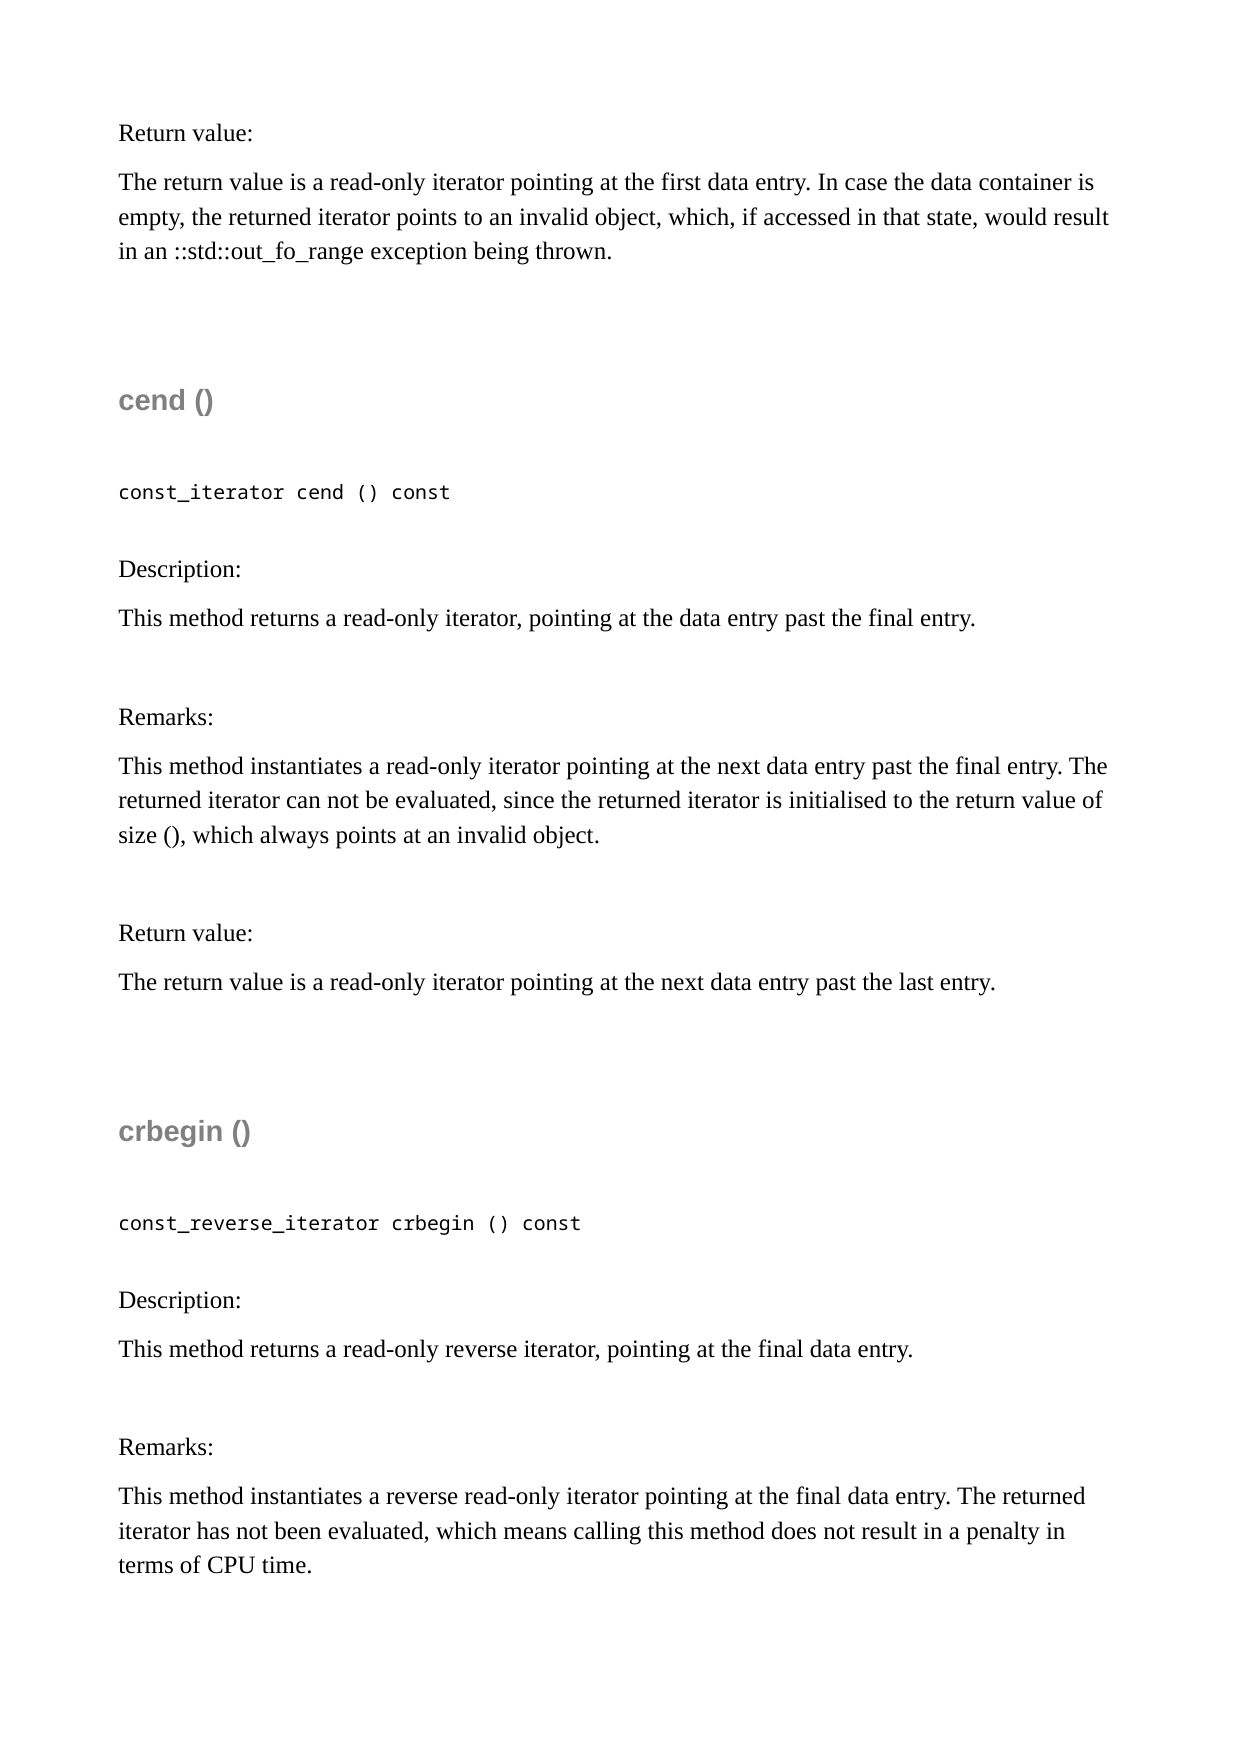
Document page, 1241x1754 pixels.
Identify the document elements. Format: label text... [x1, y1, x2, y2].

text Remarks: [118, 702, 1122, 730]
text Description: [118, 1285, 1122, 1314]
text Return value: [118, 118, 1122, 147]
text const_iterator cend () const [118, 478, 1122, 505]
text Description: [118, 554, 1122, 583]
text This method instantiates a read-only iterator pointing at the next data entry past the final entry. The returned iterator can not be evaluated, since the returned iterator is initialised to the return value of size (), which always points at an invalid object. [118, 751, 1122, 848]
text The return value is a read-only iterator pointing at the next data entry past the last entry. [118, 967, 1122, 996]
text This method instantiates a reverse read-only iterator pointing at the final data entry. The returned iterator has not been evaluated, which means calling this method does not result in a penalty in terms of CPU time. [118, 1481, 1122, 1579]
subtitle cend () [118, 383, 1122, 417]
text const_reverse_iterator crbegin () const [118, 1209, 1122, 1236]
text This method returns a read-only reverse iterator, pointing at the final data entry. [118, 1334, 1122, 1363]
text The return value is a read-only iterator pointing at the first data entry. In case the data container is empty, the returned iterator points to an invalid object, which, if accessed in that state, would result in an ::std::out_fo_range exception being thrown. [118, 167, 1122, 265]
text Remarks: [118, 1432, 1122, 1461]
text This method returns a read-only iterator, pointing at the data entry past the final entry. [118, 603, 1122, 632]
subtitle crbegin () [118, 1114, 1122, 1148]
text Return value: [118, 918, 1122, 947]
